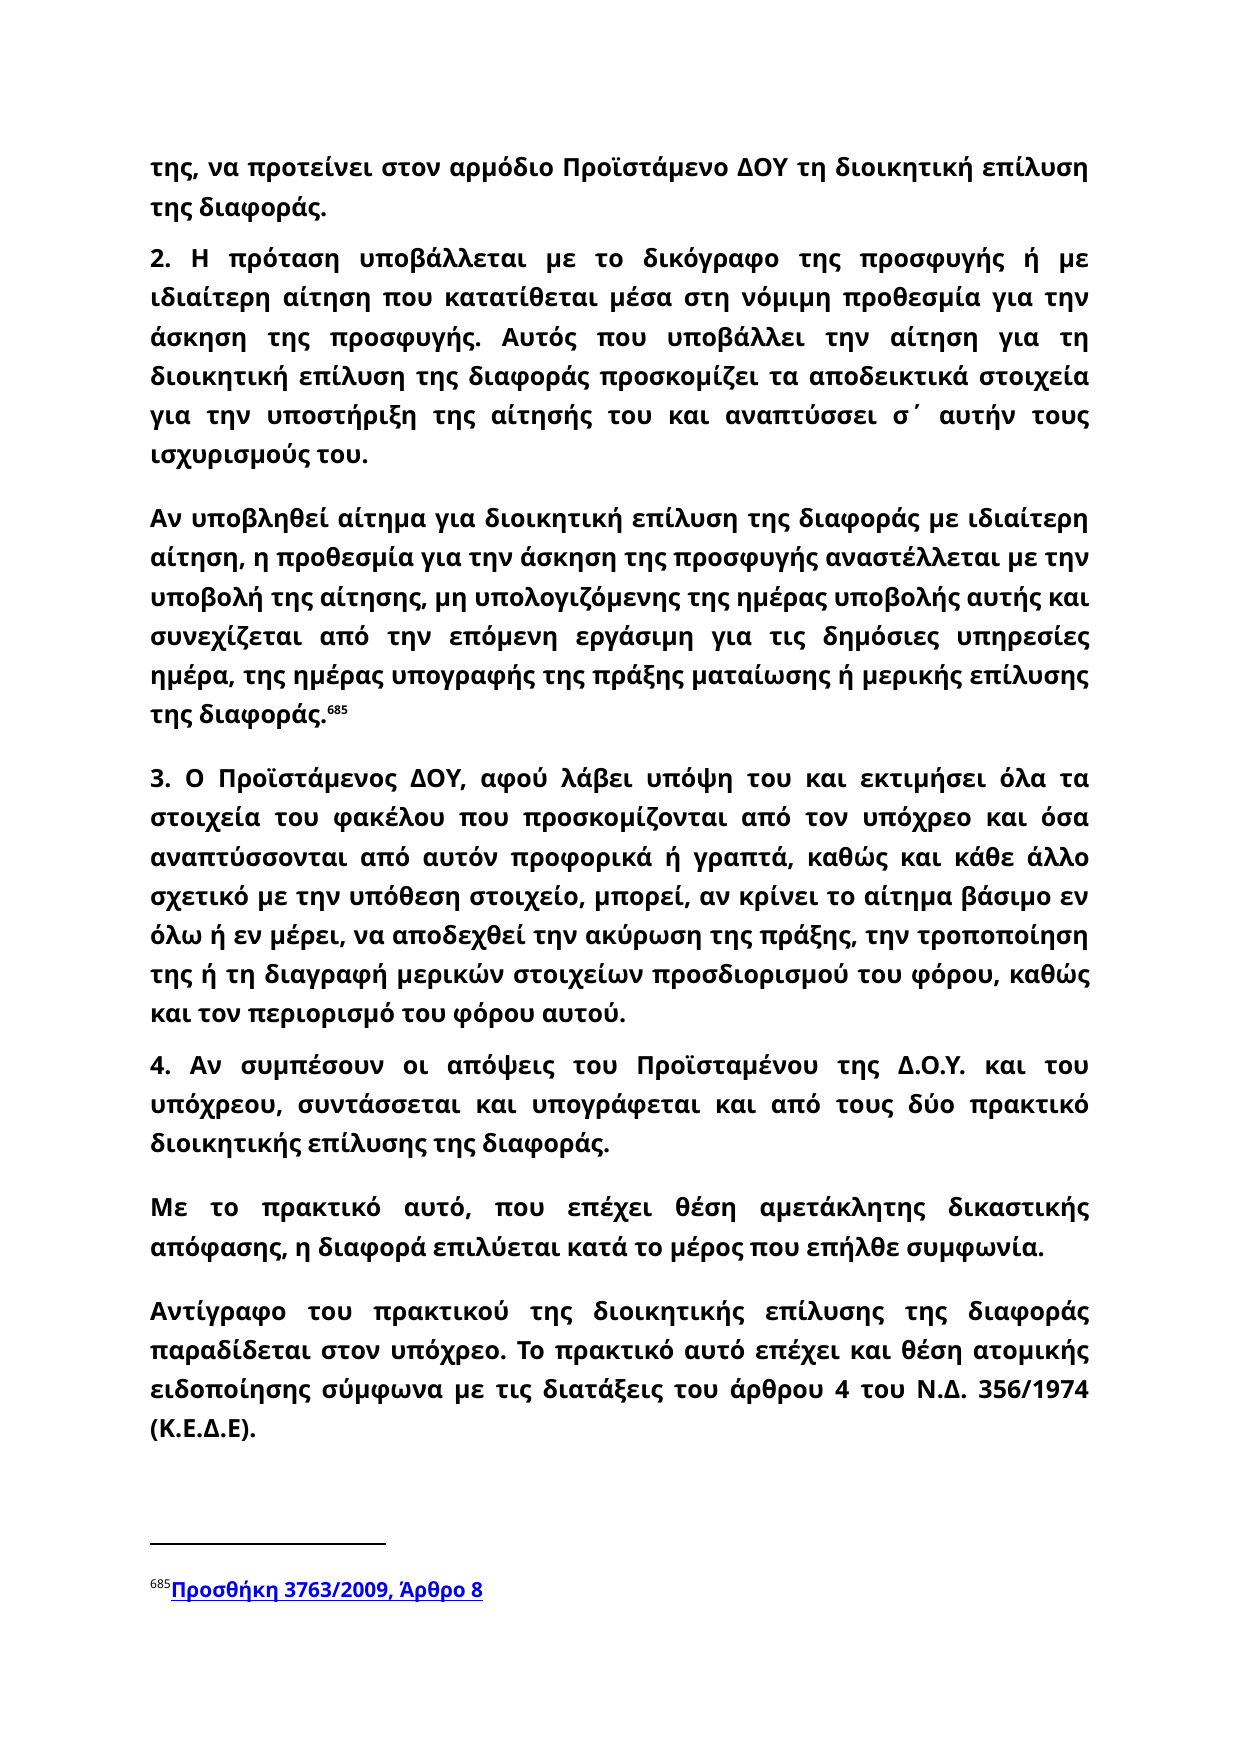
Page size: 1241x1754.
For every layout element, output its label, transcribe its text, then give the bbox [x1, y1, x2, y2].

text 2. Η πρόταση υποβάλλεται με το δικόγραφο της προσφυγής ή με ιδιαίτερη αίτηση που κατατίθεται μέσα στη νόμιμη προθεσμία για την άσκηση της προσφυγής. Αυτός που υποβάλλει την αίτηση για τη διοικητική επίλυση της διαφοράς προσκομίζει τα αποδεικτικά στοιχεία για την υποστήριξη της αίτησής του και αναπτύσσει σ΄ αυτήν τους ισχυρισμούς του. [150, 241, 1090, 471]
text Με το πρακτικό αυτό, που επέχει θέση αμετάκλητης δικαστικής απόφασης, η διαφορά επιλύεται κατά το μέρος που επήλθε συμφωνία. [150, 1190, 1090, 1263]
text Προσθήκη 3763/2009, Άρθρο 8 [150, 1576, 1090, 1604]
text Αντίγραφο του πρακτικού της διοικητικής επίλυσης της διαφοράς παραδίδεται στον υπόχρεο. Το πρακτικό αυτό επέχει και θέση ατομικής ειδοποίησης σύμφωνα με τις διατάξεις του άρθρου 4 του Ν.Δ. 356/1974 (Κ.Ε.Δ.Ε). [150, 1293, 1090, 1445]
text Αν υποβληθεί αίτημα για διοικητική επίλυση της διαφοράς με ιδιαίτερη αίτηση, η προθεσμία για την άσκηση της προσφυγής αναστέλλεται με την υποβολή της αίτησης, μη υπολογιζόμενης της ημέρας υποβολής αυτής και συνεχίζεται από την επόμενη εργάσιμη για τις δημόσιες υπηρεσίες ημέρα, της ημέρας υπογραφής της πράξης ματαίωσης ή μερικής επίλυσης της διαφοράς. [150, 501, 1090, 731]
text 3. Ο Προϊστάμενος ΔΟΥ, αφού λάβει υπόψη του και εκτιμήσει όλα τα στοιχεία του φακέλου που προσκομίζονται από τον υπόχρεο και όσα αναπτύσσονται από αυτόν προφορικά ή γραπτά, καθώς και κάθε άλλο σχετικό με την υπόθεση στοιχείο, μπορεί, αν κρίνει το αίτημα βάσιμο εν όλω ή εν μέρει, να αποδεχθεί την ακύρωση της πράξης, την τροποποίηση της ή τη διαγραφή μερικών στοιχείων προσδιορισμού του φόρου, καθώς και τον περιορισμό του φόρου αυτού. [150, 761, 1090, 1030]
text 4. Αν συμπέσουν οι απόψεις του Προϊσταμένου της Δ.Ο.Υ. και του υπόχρεου, συντάσσεται και υπογράφεται και από τους δύο πρακτικό διοικητικής επίλυσης της διαφοράς. [150, 1047, 1090, 1160]
text της, να προτείνει στον αρμόδιο Προϊστάμενο ΔΟΥ τη διοικητική επίλυση της διαφοράς. [150, 150, 1090, 223]
